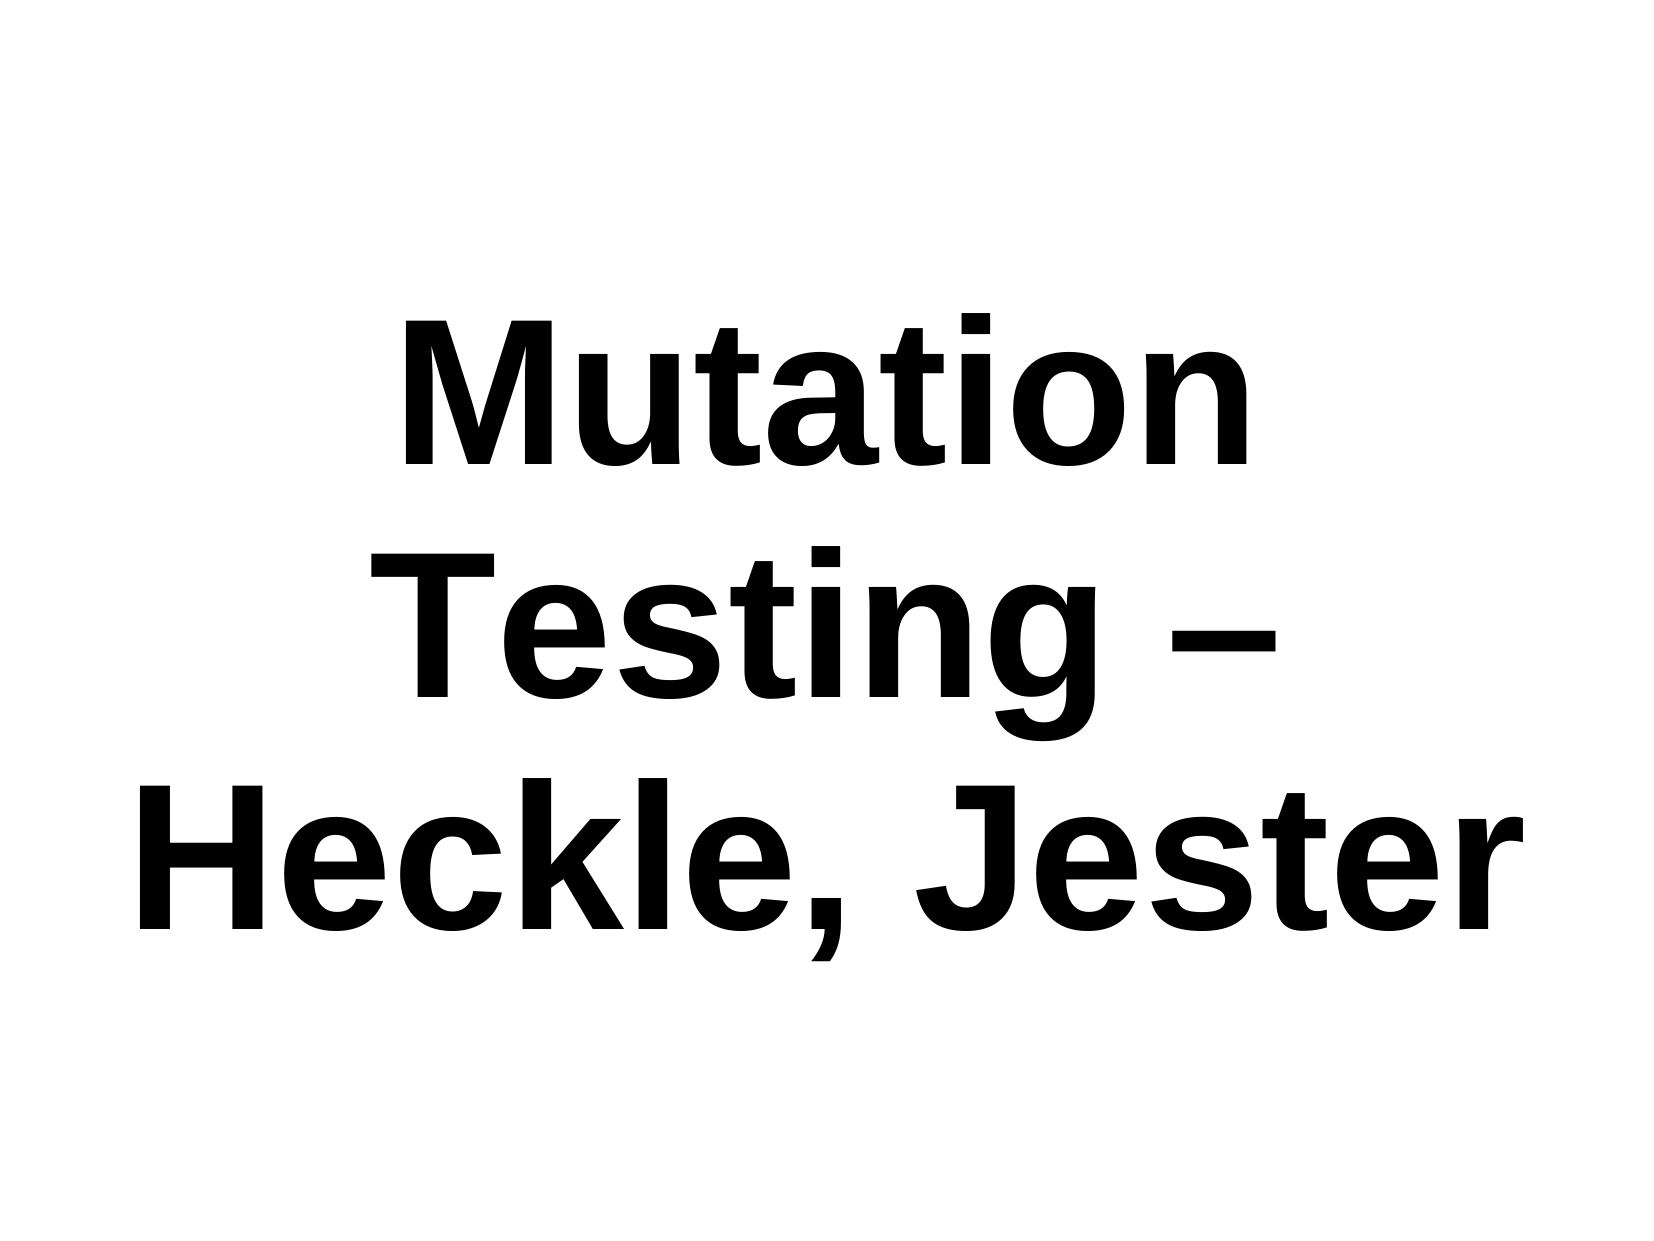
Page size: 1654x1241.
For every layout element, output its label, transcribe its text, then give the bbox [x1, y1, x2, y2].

title Mutation Testing – Heckle, Jester [82, 49, 1571, 1201]
